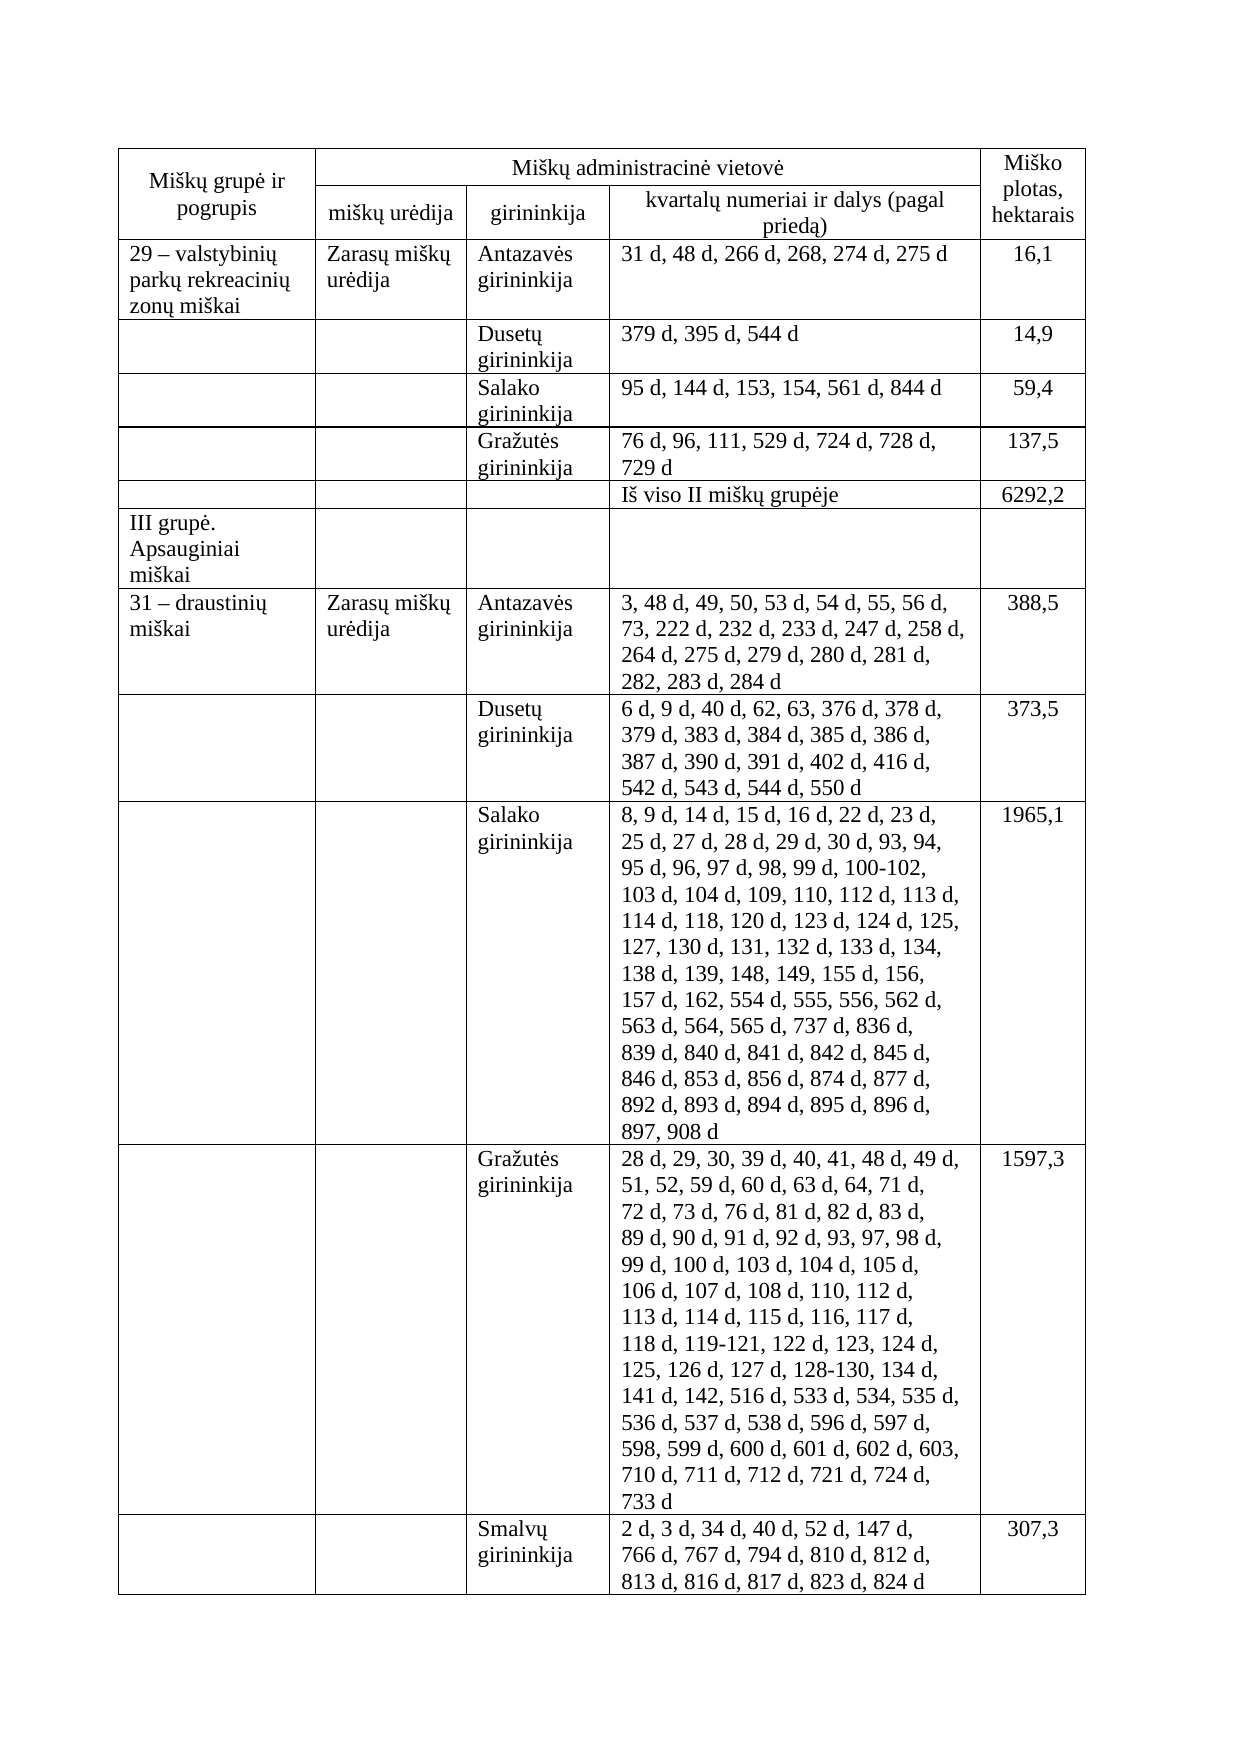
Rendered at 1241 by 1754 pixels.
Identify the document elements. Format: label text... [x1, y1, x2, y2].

table_cell [316, 374, 466, 426]
table_cell 3, 48 d, 49, 50, 53 d, 54 d, 55, 56 d, 73, 222 d, 232 d, 233 d, 247 d, 258 d, 264 d, 275 d, 279 d, 280 d, 281 d, 282, 283 d, 284 d [610, 589, 980, 694]
table_cell [981, 509, 1085, 588]
table_cell miškų urėdija [316, 186, 466, 239]
table_cell 95 d, 144 d, 153, 154, 561 d, 844 d [610, 374, 980, 426]
table_cell 31 d, 48 d, 266 d, 268, 274 d, 275 d [610, 240, 980, 319]
table_cell 388,5 [981, 589, 1085, 694]
table_cell [119, 481, 315, 507]
table_cell [316, 509, 466, 588]
table_cell [467, 509, 609, 588]
table_cell Salako girininkija [467, 374, 609, 426]
table_cell [119, 320, 315, 373]
table_cell 28 d, 29, 30, 39 d, 40, 41, 48 d, 49 d, 51, 52, 59 d, 60 d, 63 d, 64, 71 d, 72 d, 73 d, 76 d, 81 d, 82 d, 83 d, 89 d, 90 d, 91 d, 92 d, 93, 97, 98 d, 99 d, 100 d, 103 d, 104 d, 105 d, 106 d, 107 d, 108 d, 110, 112 d, 113 d, 114 d, 115 d, 116, 117 d, 118 d, 119-121, 122 d, 123, 124 d, 125, 126 d, 127 d, 128-130, 134 d, 141 d, 142, 516 d, 533 d, 534, 535 d, 536 d, 537 d, 538 d, 596 d, 597 d, 598, 599 d, 600 d, 601 d, 602 d, 603, 710 d, 711 d, 712 d, 721 d, 724 d, 733 d [610, 1145, 980, 1514]
table_cell 379 d, 395 d, 544 d [610, 320, 980, 373]
table_cell 14,9 [981, 320, 1085, 373]
table_cell Gražutės girininkija [467, 428, 609, 480]
table_cell 6 d, 9 d, 40 d, 62, 63, 376 d, 378 d, 379 d, 383 d, 384 d, 385 d, 386 d, 387 d, 390 d, 391 d, 402 d, 416 d, 542 d, 543 d, 544 d, 550 d [610, 695, 980, 801]
table_cell [316, 428, 466, 480]
table_cell Dusetų girininkija [467, 320, 609, 373]
table_cell Smalvų girininkija [467, 1515, 609, 1594]
table_cell 8, 9 d, 14 d, 15 d, 16 d, 22 d, 23 d, 25 d, 27 d, 28 d, 29 d, 30 d, 93, 94, 95 d, 96, 97 d, 98, 99 d, 100-102, 103 d, 104 d, 109, 110, 112 d, 113 d, 114 d, 118, 120 d, 123 d, 124 d, 125, 127, 130 d, 131, 132 d, 133 d, 134, 138 d, 139, 148, 149, 155 d, 156, 157 d, 162, 554 d, 555, 556, 562 d, 563 d, 564, 565 d, 737 d, 836 d, 839 d, 840 d, 841 d, 842 d, 845 d, 846 d, 853 d, 856 d, 874 d, 877 d, 892 d, 893 d, 894 d, 895 d, 896 d, 897, 908 d [610, 802, 980, 1144]
table_cell [610, 509, 980, 588]
table_cell [316, 481, 466, 507]
table_cell 307,3 [981, 1515, 1085, 1594]
table_cell [316, 1515, 466, 1594]
table_cell [316, 695, 466, 801]
table_cell [316, 1145, 466, 1514]
table_cell 16,1 [981, 240, 1085, 319]
table_cell Zarasų miškų urėdija [316, 240, 466, 319]
table_cell [119, 1145, 315, 1514]
table_cell Dusetų girininkija [467, 695, 609, 801]
table_cell Salako girininkija [467, 802, 609, 1144]
table_cell [467, 481, 609, 507]
table_cell 137,5 [981, 428, 1085, 480]
table_cell 2 d, 3 d, 34 d, 40 d, 52 d, 147 d, 766 d, 767 d, 794 d, 810 d, 812 d, 813 d, 816 d, 817 d, 823 d, 824 d [610, 1515, 980, 1594]
table_cell [316, 802, 466, 1144]
table_cell 373,5 [981, 695, 1085, 801]
table_cell 1965,1 [981, 802, 1085, 1144]
table_cell kvartalų numeriai ir dalys (pagal priedą) [610, 186, 980, 239]
table_cell [119, 695, 315, 801]
table_cell Zarasų miškų urėdija [316, 589, 466, 694]
table_cell 6292,2 [981, 481, 1085, 507]
table_cell girininkija [467, 186, 609, 239]
table_cell [119, 802, 315, 1144]
table_cell 1597,3 [981, 1145, 1085, 1514]
table_cell [119, 374, 315, 426]
table_cell [316, 320, 466, 373]
table_cell Iš viso II miškų grupėje [610, 481, 980, 507]
table_header Miško plotas, hektarais [981, 149, 1085, 239]
table_header Miškų grupė ir pogrupis [119, 149, 315, 239]
table_cell 76 d, 96, 111, 529 d, 724 d, 728 d, 729 d [610, 428, 980, 480]
table_cell Antazavės girininkija [467, 240, 609, 319]
table_cell III grupė. Apsauginiai miškai [119, 509, 315, 588]
table_cell 59,4 [981, 374, 1085, 426]
table_cell [119, 1515, 315, 1594]
table_header Miškų administracinė vietovė [316, 149, 980, 185]
table_cell Antazavės girininkija [467, 589, 609, 694]
table_cell [119, 428, 315, 480]
table_cell Gražutės girininkija [467, 1145, 609, 1514]
table_cell 31 – draustinių miškai [119, 589, 315, 694]
table_cell 29 – valstybinių parkų rekreacinių zonų miškai [119, 240, 315, 319]
